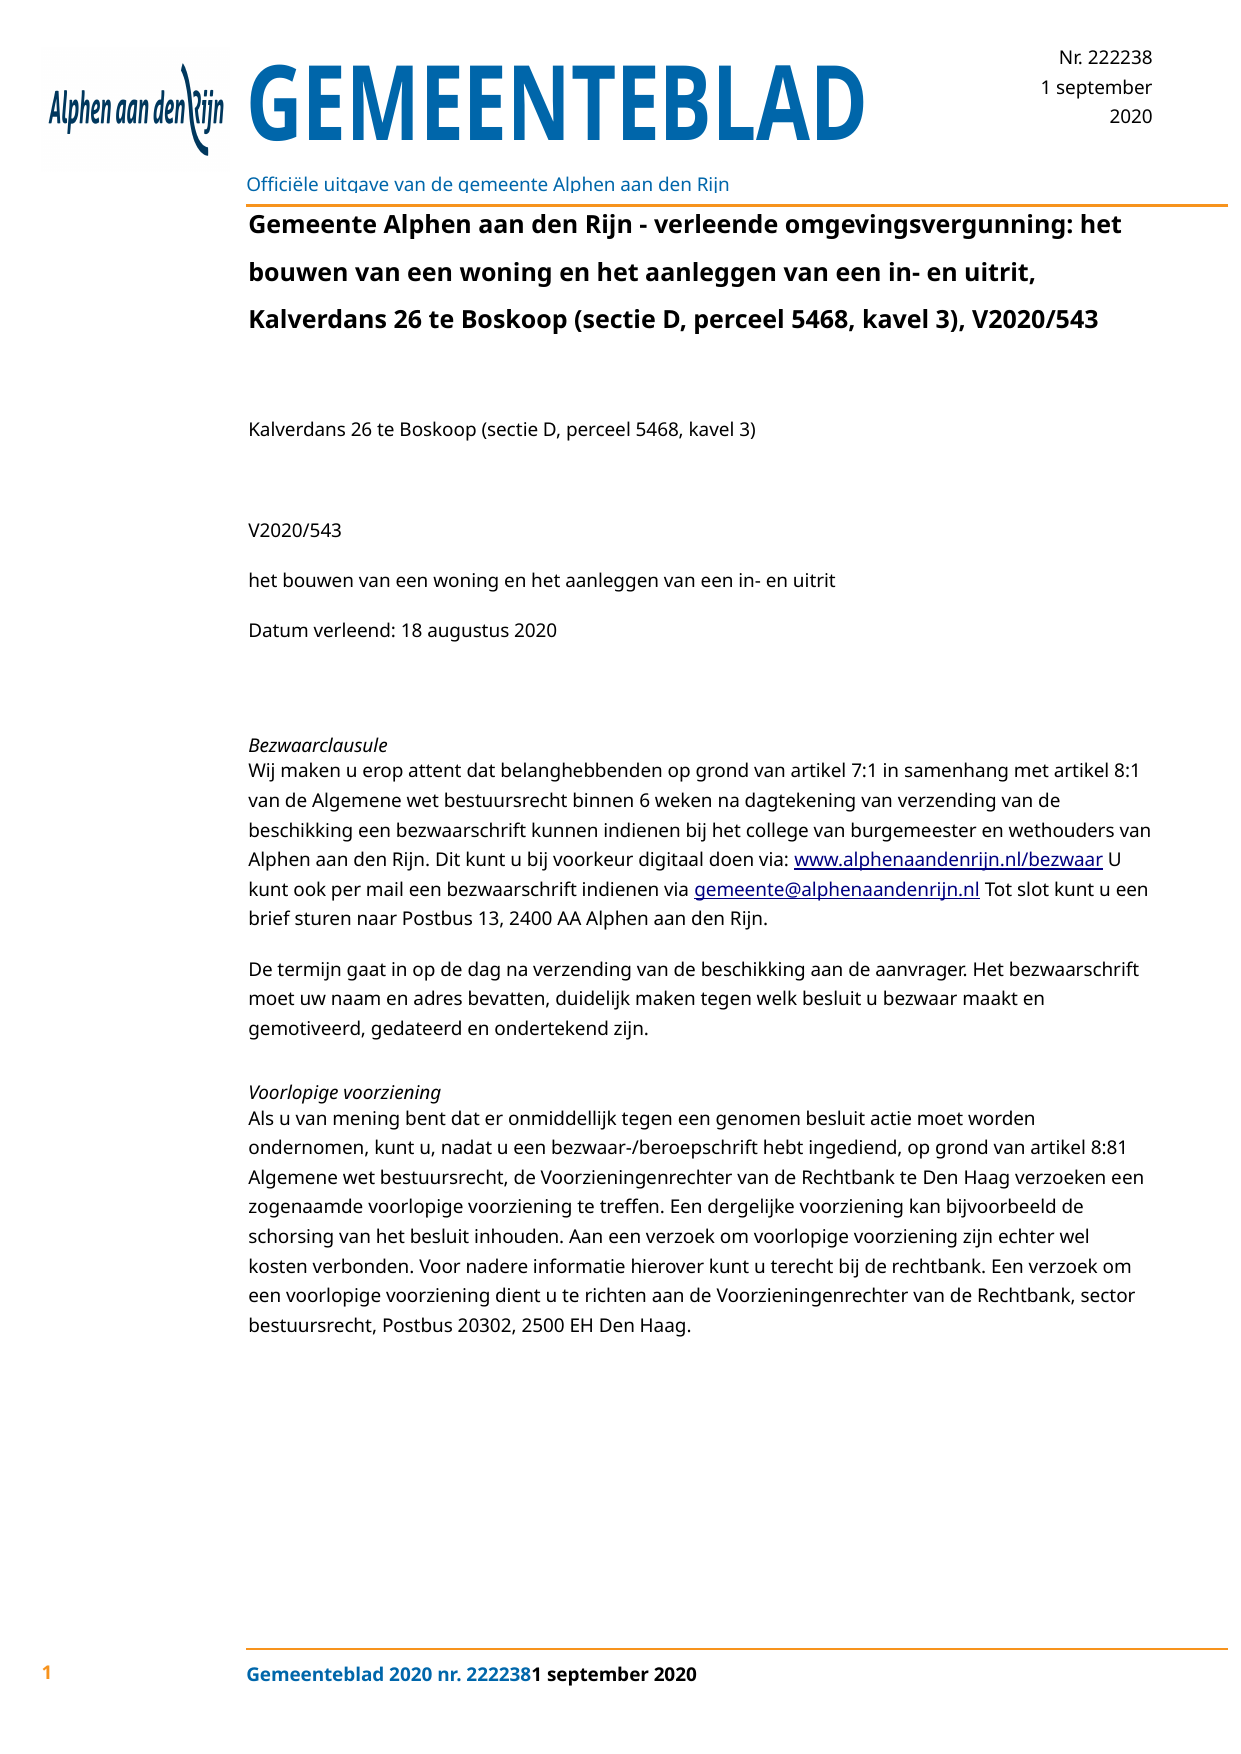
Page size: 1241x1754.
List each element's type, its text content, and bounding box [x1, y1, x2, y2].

text De termijn gaat in op de dag na verzending van de beschikking aan de aanvrager. Het bezwaarschrift moet uw naam en adres bevatten, duidelijk maken tegen welk besluit u bezwaar maakt en gemotiveerd, gedateerd en ondertekend zijn. [248, 956, 1152, 1041]
text Datum verleend: 18 augustus 2020 [248, 618, 1152, 643]
text Gemeente Alphen aan den Rijn - verleende omgevingsvergunning: het bouwen van een woning en het aanleggen van een in- en uitrit, Kalverdans 26 te Boskoop (sectie D, perceel 5468, kavel 3), V2020/543 [248, 207, 1152, 336]
text Bezwaarclausule [248, 732, 1152, 758]
text Als u van mening bent dat er onmiddellijk tegen een genomen besluit actie moet worden ondernomen, kunt u, nadat u een bezwaar-/beroepschrift hebt ingediend, op grond van artikel 8:81 Algemene wet bestuursrecht, de Voorzieningenrechter van de Rechtbank te Den Haag verzoeken een zogenaamde voorlopige voorziening te treffen. Een dergelijke voorziening kan bijvoorbeeld de schorsing van het besluit inhouden. Aan een verzoek om voorlopige voorziening zijn echter wel kosten verbonden. Voor nadere informatie hierover kunt u terecht bij de rechtbank. Een verzoek om een voorlopige voorziening dient u te richten aan de Voorzieningenrechter van de Rechtbank, sector bestuursrecht, Postbus 20302, 2500 EH Den Haag. [248, 1105, 1152, 1338]
text het bouwen van een woning en het aanleggen van een in- en uitrit [248, 567, 1152, 593]
text V2020/543 [248, 517, 1152, 542]
text Wij maken u erop attent dat belanghebbenden op grond van artikel 7:1 in samenhang met artikel 8:1 van de Algemene wet bestuursrecht binnen 6 weken na dagtekening van verzending van de beschikking een bezwaarschrift kunnen indienen bij het college van burgemeester en wethouders van Alphen aan den Rijn. Dit kunt u bij voorkeur digitaal doen via: www.alphenaandenrijn.nl/bezwaar U kunt ook per mail een bezwaarschrift indienen via gemeente@alphenaandenrijn.nl Tot slot kunt u een brief sturen naar Postbus 13, 2400 AA Alphen aan den Rijn. [248, 758, 1152, 931]
text Voorlopige voorziening [248, 1079, 1152, 1105]
text Kalverdans 26 te Boskoop (sectie D, perceel 5468, kavel 3) [248, 416, 1152, 442]
picture [41, 47, 231, 172]
